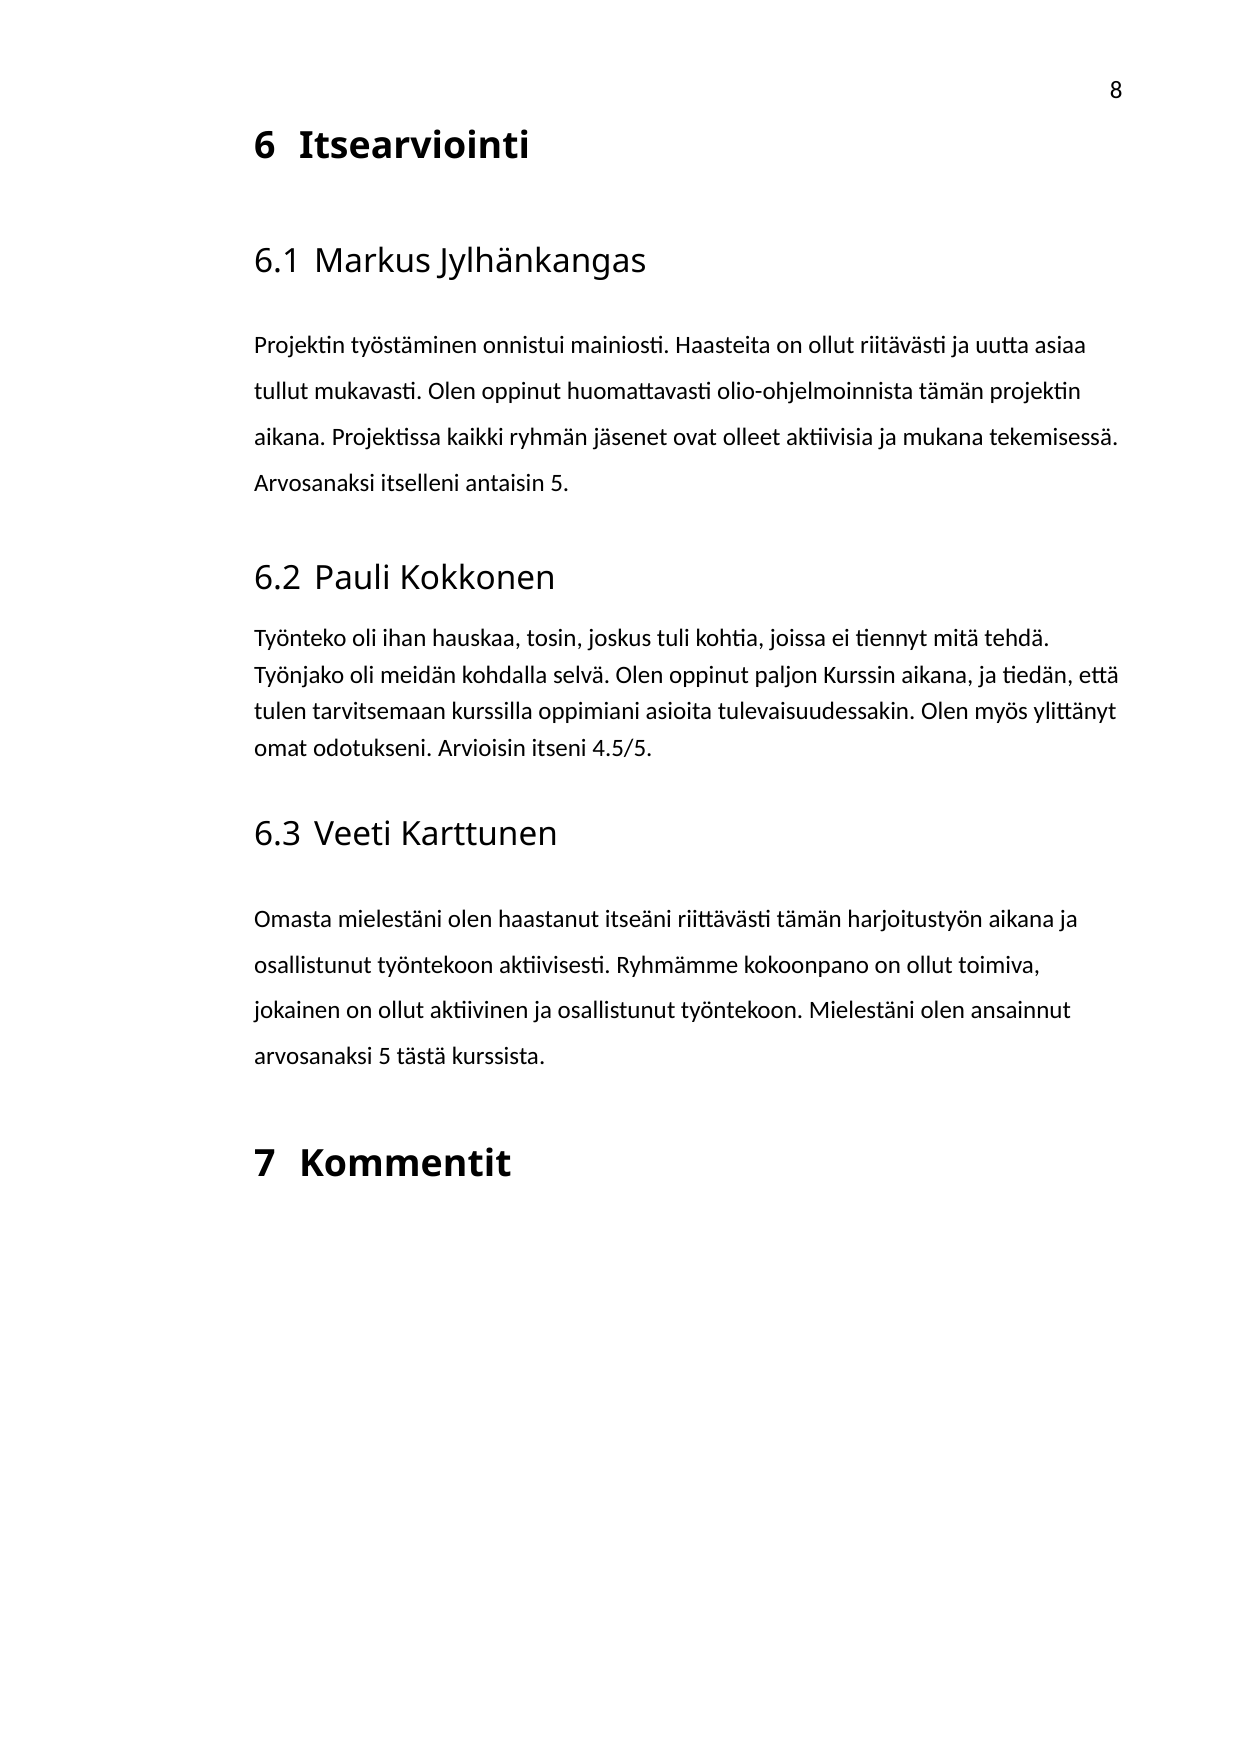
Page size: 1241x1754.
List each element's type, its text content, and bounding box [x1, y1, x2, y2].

text Omasta mielestäni olen haastanut itseäni riittävästi tämän harjoitustyön aikana ja osallistunut työntekoon aktiivisesti. Ryhmämme kokoonpano on ollut toimiva, jokainen on ollut aktiivinen ja osallistunut työntekoon. Mielestäni olen ansainnut arvosanaksi 5 tästä kurssista. [254, 903, 1122, 1071]
subtitle Itsearviointi [254, 118, 1122, 169]
subtitle Pauli Kokkonen [254, 554, 1122, 599]
text Projektin työstäminen onnistui mainiosti. Haasteita on ollut riitävästi ja uutta asiaa tullut mukavasti. Olen oppinut huomattavasti olio-ohjelmoinnista tämän projektin aikana. Projektissa kaikki ryhmän jäsenet ovat olleet aktiivisia ja mukana tekemisessä. Arvosanaksi itselleni antaisin 5. [254, 329, 1122, 497]
subtitle Markus Jylhänkangas [254, 236, 1122, 282]
text Työnteko oli ihan hauskaa, tosin, joskus tuli kohtia, joissa ei tiennyt mitä tehdä. Työnjako oli meidän kohdalla selvä. Olen oppinut paljon Kurssin aikana, ja tiedän, että tulen tarvitsemaan kurssilla oppimiani asioita tulevaisuudessakin. Olen myös ylittänyt omat odotukseni. Arvioisin itseni 4.5/5. [254, 622, 1122, 762]
subtitle Kommentit [254, 1136, 1122, 1187]
subtitle Veeti Karttunen [254, 810, 1122, 856]
